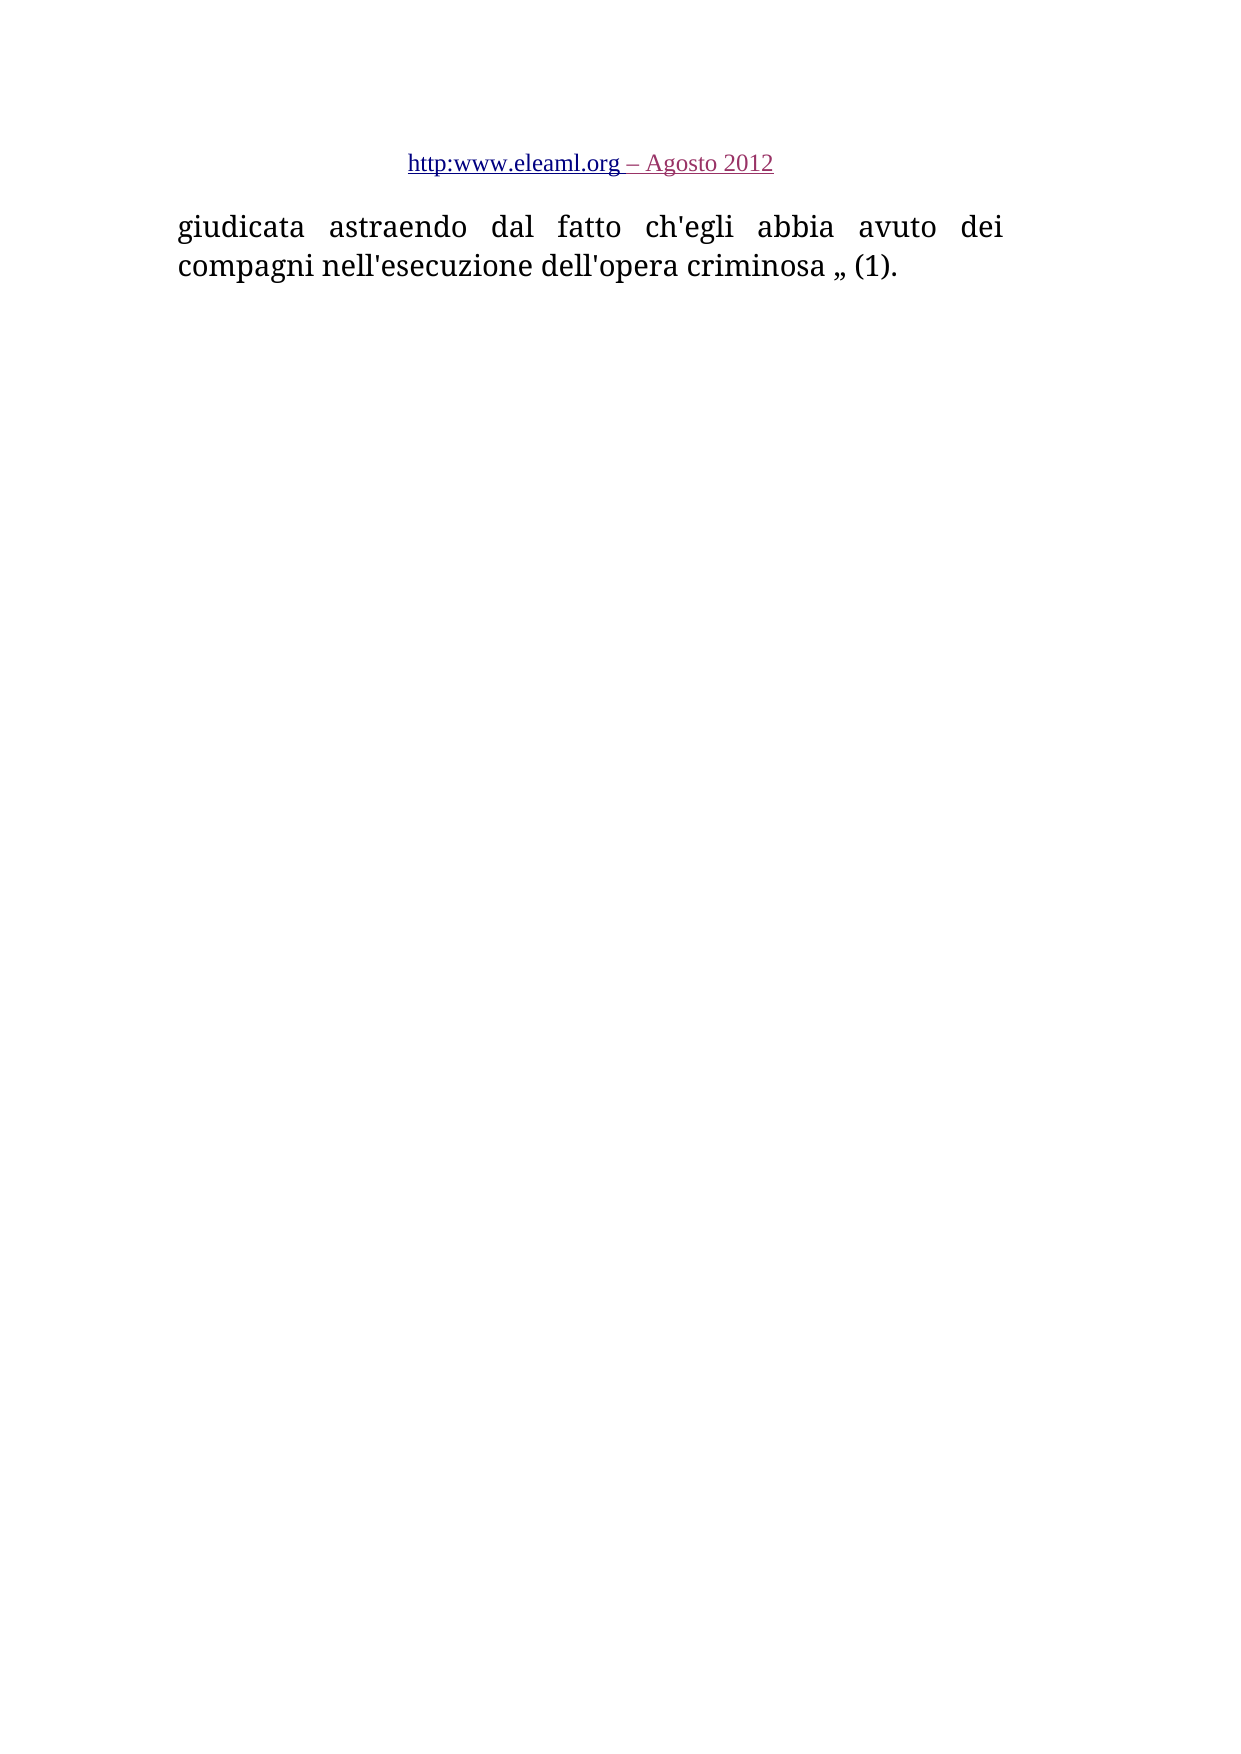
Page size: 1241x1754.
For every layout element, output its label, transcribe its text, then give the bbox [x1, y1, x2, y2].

text giudicata astraendo dal fatto ch'egli abbia avuto dei compagni nell'esecuzione dell'opera criminosa „ (1). [177, 206, 1004, 285]
